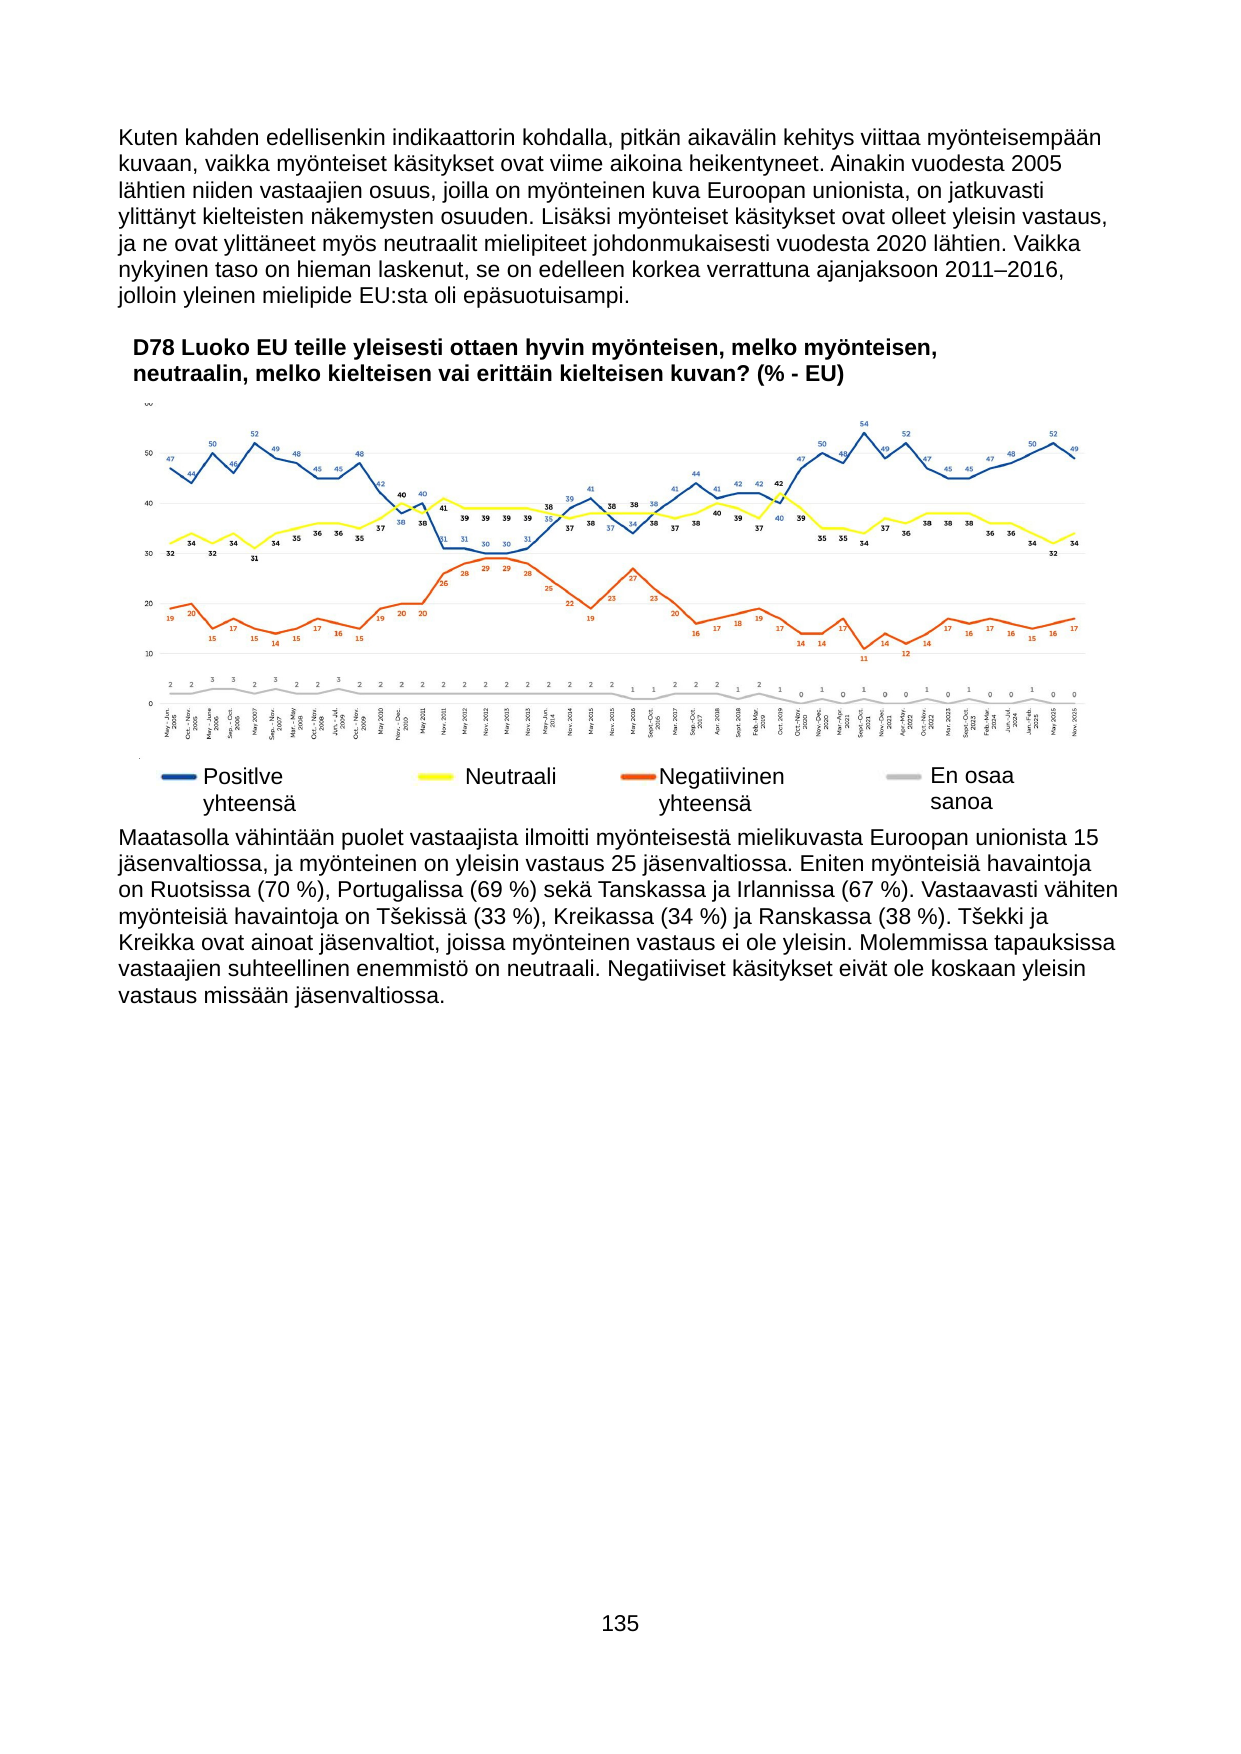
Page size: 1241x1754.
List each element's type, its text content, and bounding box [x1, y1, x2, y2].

text Maatasolla vähintään puolet vastaajista ilmoitti myönteisestä mielikuvasta Euroopan unionista 15 jäsenvaltiossa, ja myönteinen on yleisin vastaus 25 jäsenvaltiossa. Eniten myönteisiä havaintoja on Ruotsissa (70 %), Portugalissa (69 %) sekä Tanskassa ja Irlannissa (67 %). Vastaavasti vähiten myönteisiä havaintoja on Tšekissä (33 %), Kreikassa (34 %) ja Ranskassa (38 %). Tšekki ja Kreikka ovat ainoat jäsenvaltiot, joissa myönteinen vastaus ei ole yleisin. Molemmissa tapauksissa vastaajien suhteellinen enemmistö on neutraali. Negatiiviset käsitykset eivät ole koskaan yleisin vastaus missään jäsenvaltiossa. [118, 320, 1122, 1008]
picture [690, 773, 696, 783]
picture [139, 403, 1106, 759]
text Kuten kahden edellisenkin indikaattorin kohdalla, pitkän aikavälin kehitys viittaa myönteisempään kuvaan, vaikka myönteiset käsitykset ovat viime aikoina heikentyneet. Ainakin vuodesta 2005 lähtien niiden vastaajien osuus, joilla on myönteinen kuva Euroopan unionista, on jatkuvasti ylittänyt kielteisten näkemysten osuuden. Lisäksi myönteiset käsitykset ovat olleet yleisin vastaus, ja ne ovat ylittäneet myös neutraalit mielipiteet johdonmukaisesti vuodesta 2020 lähtien. Vaikka nykyinen taso on hieman laskenut, se on edelleen korkea verrattuna ajanjaksoon 2011–2016, jolloin yleinen mielipide EU:sta oli epäsuotuisampi. [118, 124, 1122, 308]
picture [156, 764, 923, 786]
